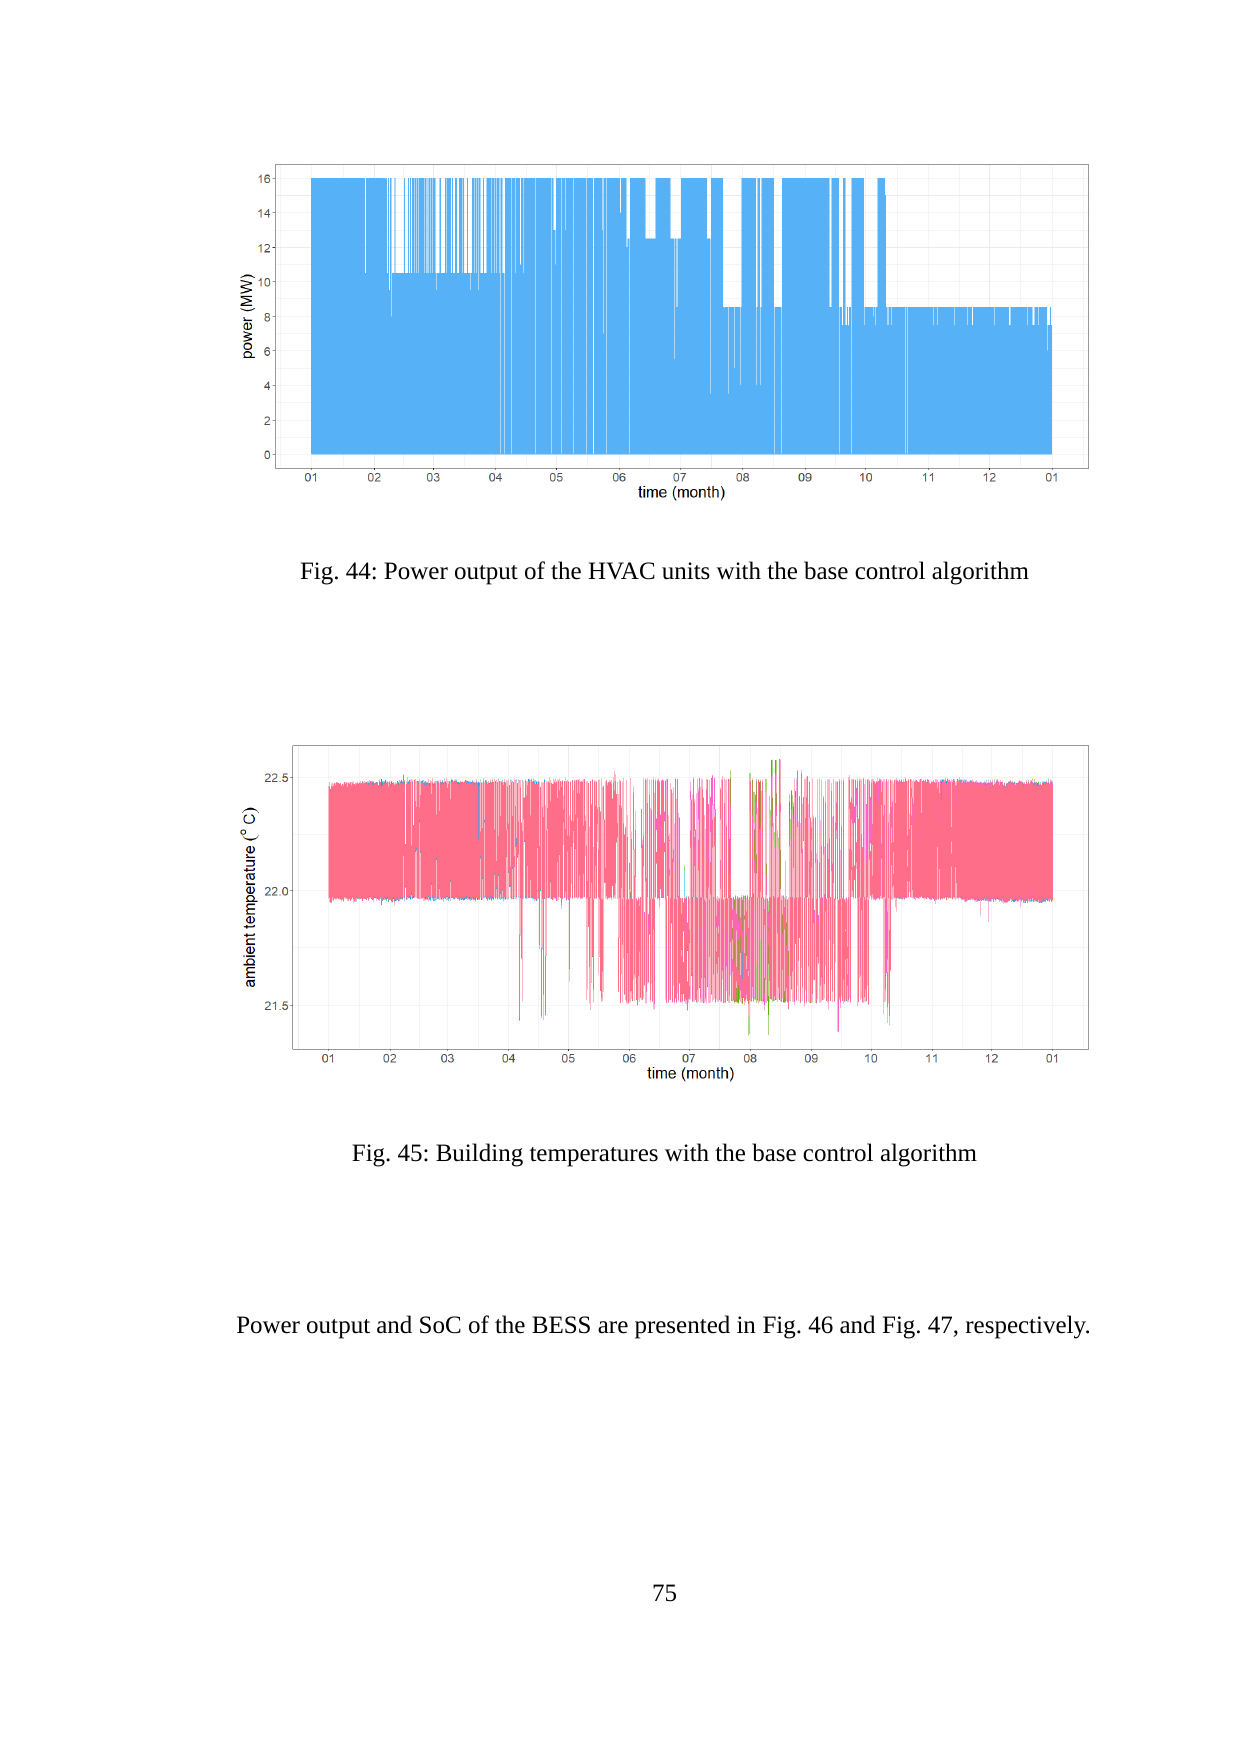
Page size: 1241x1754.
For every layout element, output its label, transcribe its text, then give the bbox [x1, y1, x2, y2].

text Fig. 44: Power output of the HVAC units with the base control algorithm [236, 556, 1093, 585]
text Power output and SoC of the BESS are presented in Fig. 46 and Fig. 47, respectively. [236, 1310, 1093, 1339]
picture [236, 160, 1093, 503]
picture [236, 741, 1093, 1084]
text Fig. 45: Building temperatures with the base control algorithm [236, 1138, 1093, 1167]
